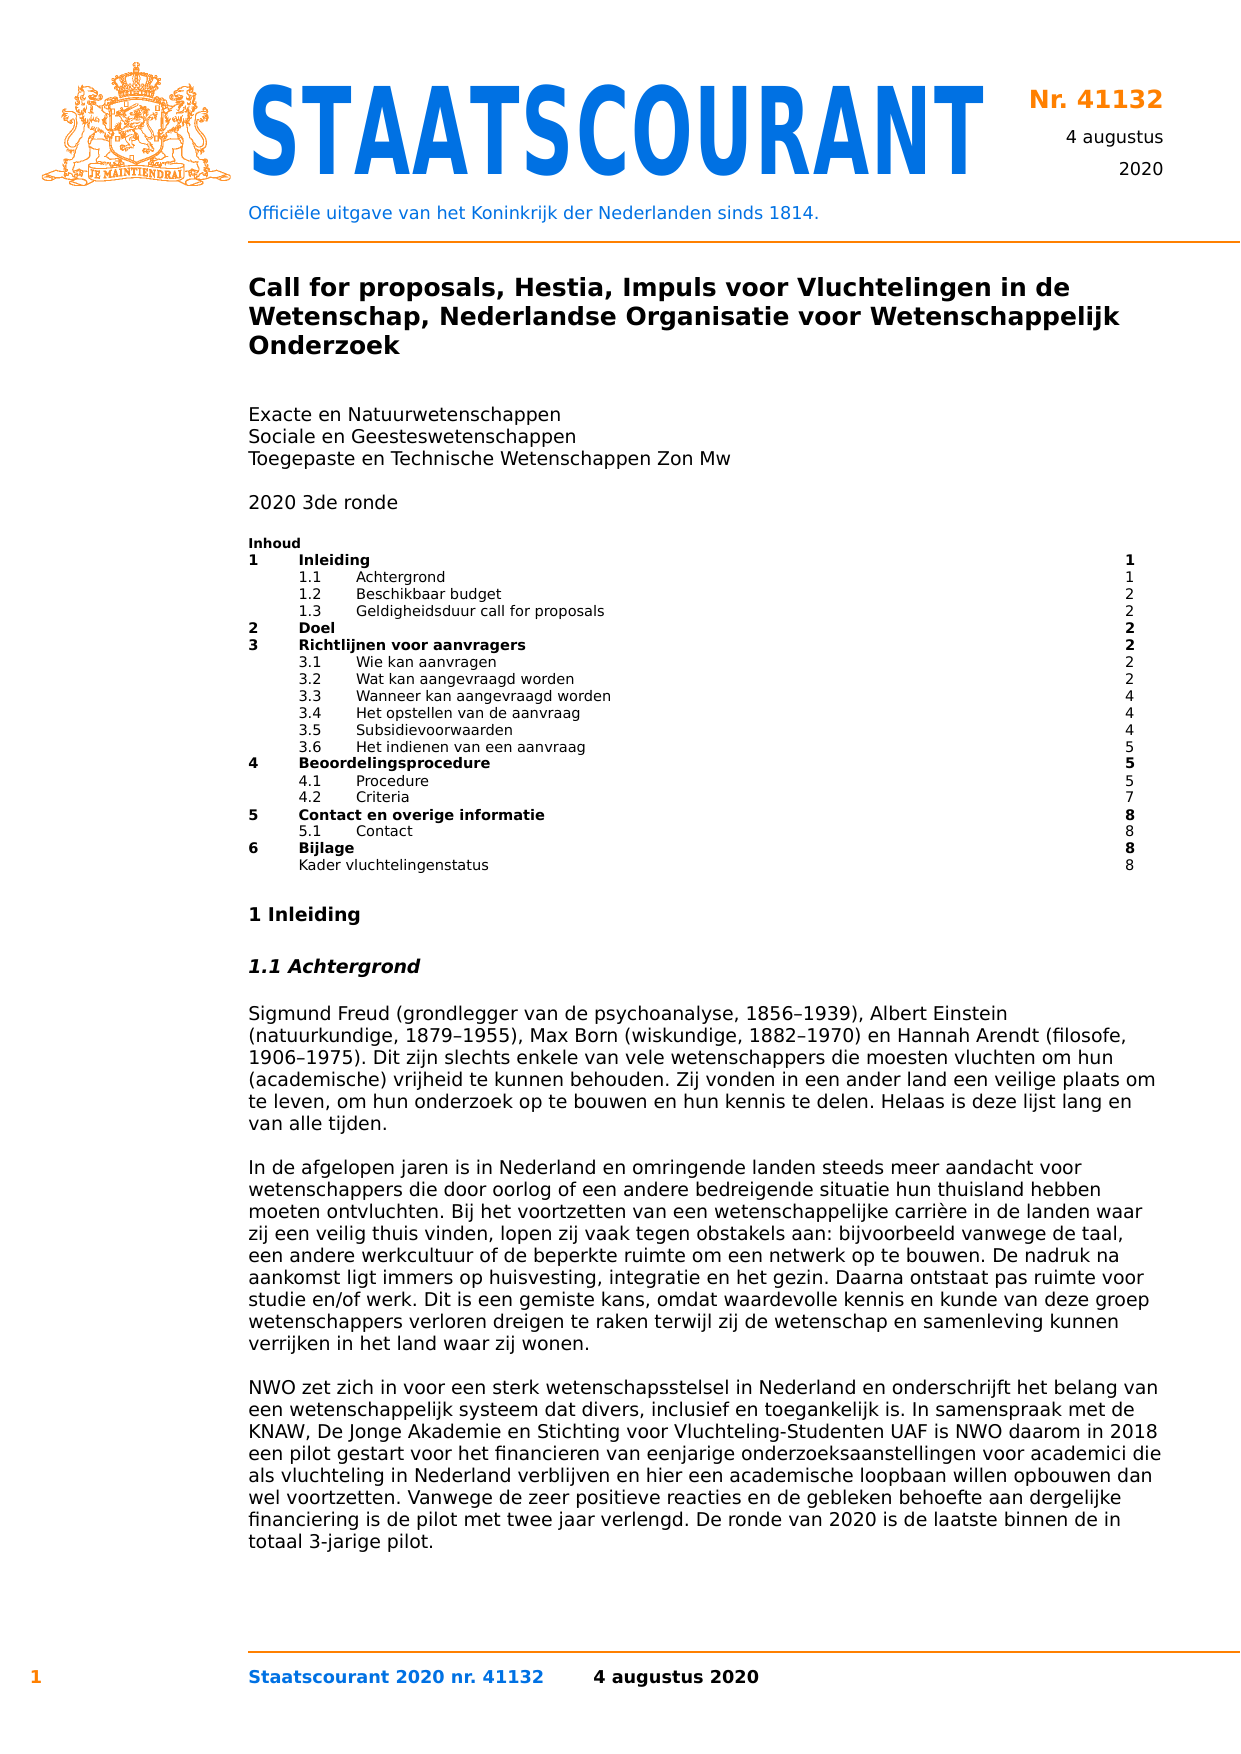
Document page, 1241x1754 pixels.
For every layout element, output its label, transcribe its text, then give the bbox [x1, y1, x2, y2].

table_cell Contact [350, 823, 1119, 840]
table_cell 4 [1119, 688, 1163, 704]
table_cell 8 [1119, 806, 1163, 823]
table_cell 5.1 [292, 823, 350, 840]
table_header Inhoud [248, 536, 1163, 552]
table_cell 2 [1119, 654, 1163, 671]
table_cell [248, 705, 292, 721]
table_cell Geldigheidsduur call for proposals [350, 603, 1119, 619]
table_cell 3.6 [292, 739, 350, 755]
table_cell Wie kan aanvragen [350, 654, 1119, 671]
table_cell Beschikbaar budget [350, 586, 1119, 603]
table_cell Het opstellen van de aanvraag [350, 705, 1119, 721]
table_cell [248, 857, 292, 874]
table_cell 2 [1119, 671, 1163, 687]
table_cell [248, 773, 292, 789]
table_cell 2 [1119, 620, 1163, 637]
text 2020 3de ronde [248, 492, 1163, 514]
text Sociale en Geesteswetenschappen [248, 426, 1163, 448]
table_cell [248, 688, 292, 704]
table_cell 1 [1119, 569, 1163, 586]
table_cell 4.1 [292, 773, 350, 789]
table_cell Criteria [350, 789, 1119, 806]
table_cell Achtergrond [350, 569, 1119, 586]
table_cell 2 [1119, 586, 1163, 603]
table_cell [248, 823, 292, 840]
text In de afgelopen jaren is in Nederland en omringende landen steeds meer aandacht voor wetenschappers die door oorlog of een andere bedreigende situatie hun thuisland hebben moeten ontvluchten. Bij het voortzetten van een wetenschappelijke carrière in de landen waar zij een veilig thuis vinden, lopen zij vaak tegen obstakels aan: bijvoorbeeld vanwege de taal, een andere werkcultuur of de beperkte ruimte om een netwerk op te bouwen. De nadruk na aankomst ligt immers op huisvesting, integratie en het gezin. Daarna ontstaat pas ruimte voor studie en/of werk. Dit is een gemiste kans, omdat waardevolle kennis en kunde van deze groep wetenschappers verloren dreigen te raken terwijl zij de wetenschap en samenleving kunnen verrijken in het land waar zij wonen. [248, 1157, 1163, 1355]
table_cell Beoordelingsprocedure [292, 755, 1119, 772]
subtitle Call for proposals, Hestia, Impuls voor Vluchtelingen in de Wetenschap, Nederlandse Organisatie voor Wetenschappelijk Onderzoek [248, 273, 1163, 361]
table_cell [248, 586, 292, 603]
text Sigmund Freud (grondlegger van de psychoanalyse, 1856–1939), Albert Einstein (natuurkundige, 1879–1955), Max Born (wiskundige, 1882–1970) en Hannah Arendt (filosofe, 1906–1975). Dit zijn slechts enkele van vele wetenschappers die moesten vluchten om hun (academische) vrijheid te kunnen behouden. Zij vonden in een ander land een veilige plaats om te leven, om hun onderzoek op te bouwen en hun kennis te delen. Helaas is deze lijst lang en van alle tijden. [248, 1003, 1163, 1135]
table_cell 5 [1119, 773, 1163, 789]
table_cell 5 [248, 806, 292, 823]
table_cell 3.4 [292, 705, 350, 721]
table_cell Wat kan aangevraagd worden [350, 671, 1119, 687]
table_cell 5 [1119, 739, 1163, 755]
table_cell 5 [1119, 755, 1163, 772]
table_cell 4 [248, 755, 292, 772]
table_cell Het indienen van een aanvraag [350, 739, 1119, 755]
table_cell Officiële uitgave van het Koninkrijk der Nederlanden sinds 1814. [248, 203, 1240, 241]
table_cell Richtlijnen voor aanvragers [292, 637, 1119, 653]
table_header STAATSCOURANT [248, 62, 998, 203]
table_cell 4 [1119, 721, 1163, 738]
table_cell 3.3 [292, 688, 350, 704]
table_cell [248, 671, 292, 687]
table_cell 2 [248, 620, 292, 637]
table_cell 8 [1119, 823, 1163, 840]
table_cell [248, 603, 292, 619]
table_cell [248, 721, 292, 738]
table_cell Kader vluchtelingenstatus [292, 857, 1119, 874]
table_cell 2020 [998, 153, 1240, 203]
table_cell 3 [248, 637, 292, 653]
table_header [25, 62, 248, 241]
table_cell [248, 654, 292, 671]
table_cell Wanneer kan aangevraagd worden [350, 688, 1119, 704]
table_cell 8 [1119, 840, 1163, 857]
table_cell 4.2 [292, 789, 350, 806]
table_cell 2 [1119, 603, 1163, 619]
picture [41, 62, 231, 186]
table_cell 8 [1119, 857, 1163, 874]
table_cell 1 [1119, 552, 1163, 569]
table_cell 2 [1119, 637, 1163, 653]
table_cell 6 [248, 840, 292, 857]
table_cell Inleiding [292, 552, 1119, 569]
table_cell Doel [292, 620, 1119, 637]
table_cell Subsidievoorwaarden [350, 721, 1119, 738]
table_cell Bijlage [292, 840, 1119, 857]
table_cell [248, 739, 292, 755]
table_cell 3.1 [292, 654, 350, 671]
table_cell 4 augustus [998, 121, 1240, 153]
table_cell 3.2 [292, 671, 350, 687]
table_cell 1.2 [292, 586, 350, 603]
table_cell 1.1 [292, 569, 350, 586]
subtitle 1.1 Achtergrond [248, 956, 1163, 978]
table_cell Procedure [350, 773, 1119, 789]
text Exacte en Natuurwetenschappen [248, 404, 1163, 426]
table_cell 1.3 [292, 603, 350, 619]
text Toegepaste en Technische Wetenschappen Zon Mw [248, 448, 1163, 470]
table_cell [248, 789, 292, 806]
table_header Nr. 41132 [998, 62, 1240, 121]
table_cell 3.5 [292, 721, 350, 738]
subtitle 1 Inleiding [248, 904, 1163, 926]
table_cell [248, 569, 292, 586]
table_cell 7 [1119, 789, 1163, 806]
table_cell Contact en overige informatie [292, 806, 1119, 823]
table_cell 4 [1119, 705, 1163, 721]
table_cell 1 [248, 552, 292, 569]
text NWO zet zich in voor een sterk wetenschapsstelsel in Nederland en onderschrijft het belang van een wetenschappelijk systeem dat divers, inclusief en toegankelijk is. In samenspraak met de KNAW, De Jonge Akademie en Stichting voor Vluchteling-Studenten UAF is NWO daarom in 2018 een pilot gestart voor het financieren van eenjarige onderzoeksaanstellingen voor academici die als vluchteling in Nederland verblijven en hier een academische loopbaan willen opbouwen dan wel voortzetten. Vanwege de zeer positieve reacties en de gebleken behoefte aan dergelijke financiering is de pilot met twee jaar verlengd. De ronde van 2020 is de laatste binnen de in totaal 3-jarige pilot. [248, 1377, 1163, 1552]
